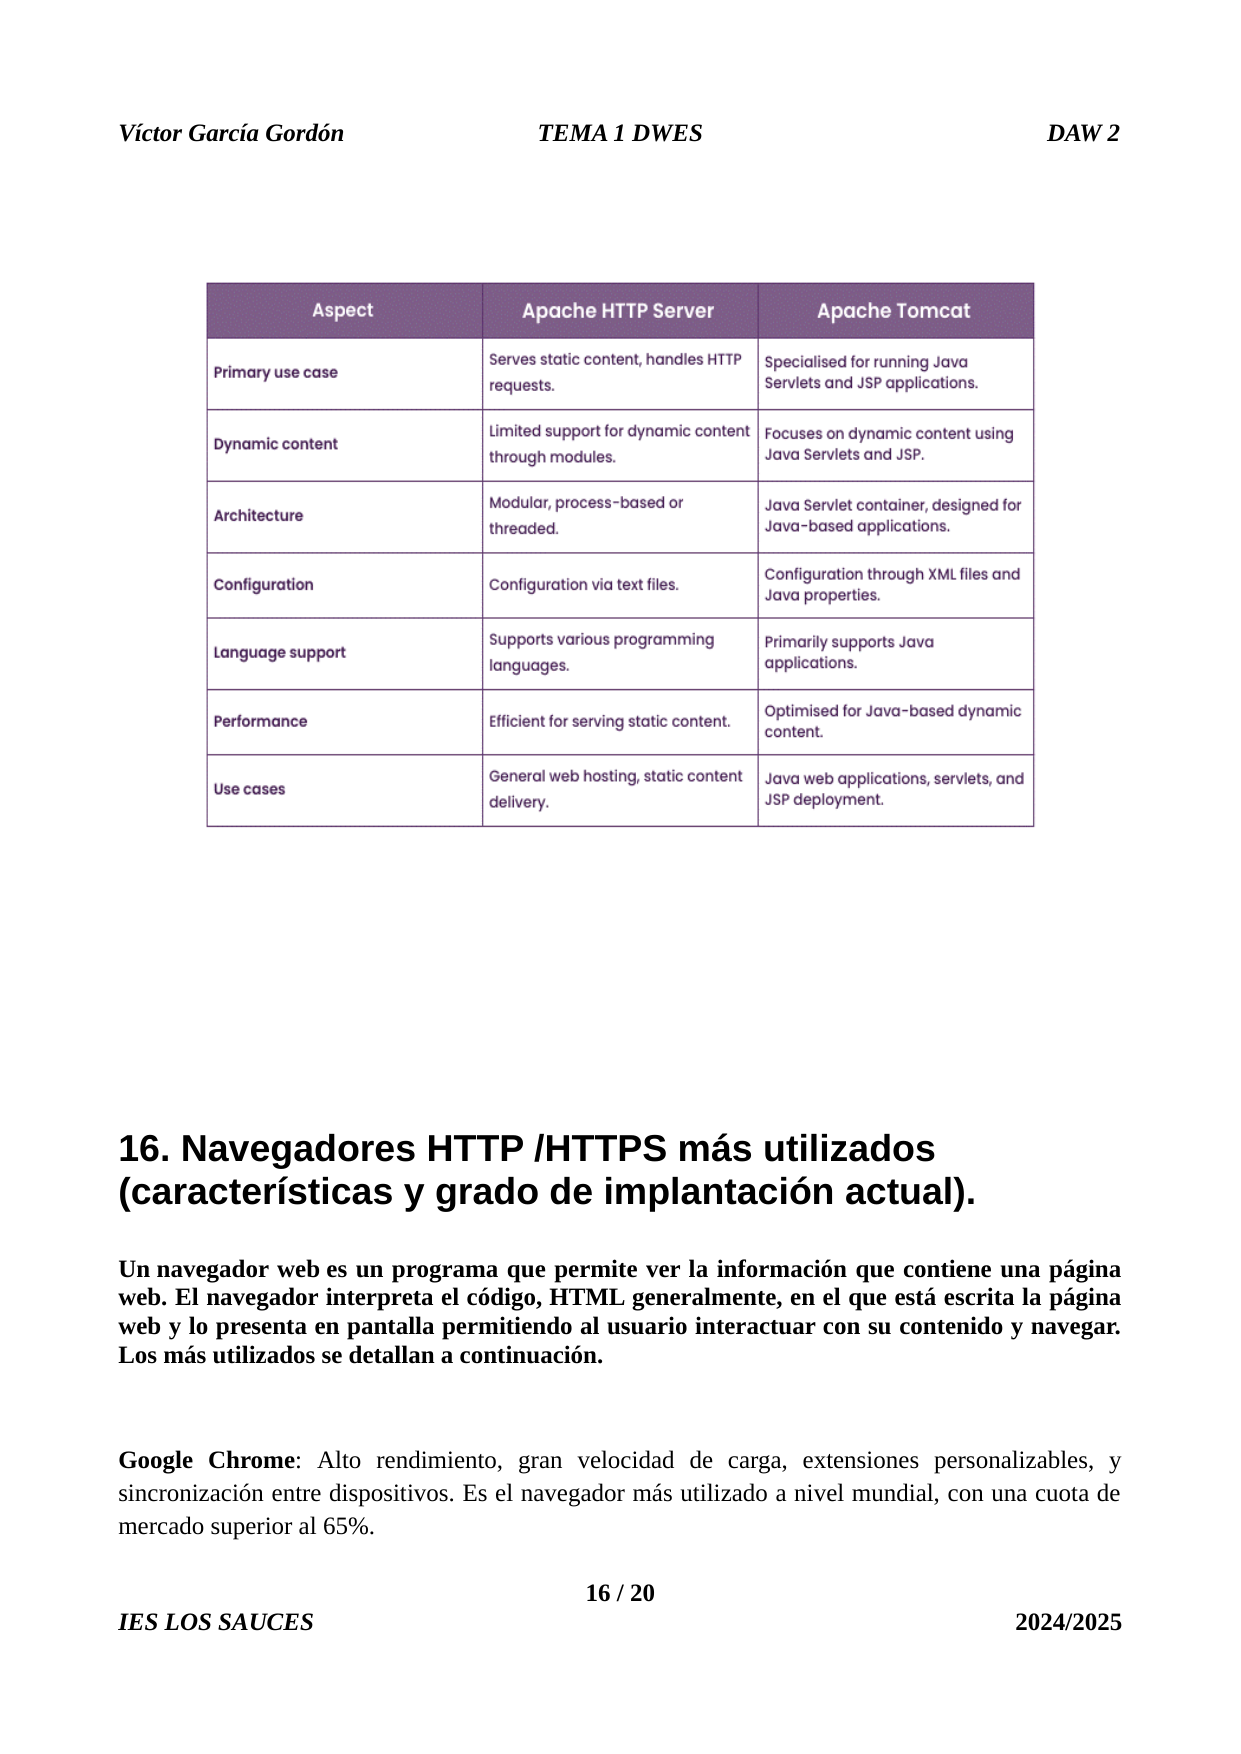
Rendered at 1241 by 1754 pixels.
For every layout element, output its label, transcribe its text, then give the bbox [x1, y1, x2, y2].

picture [118, 262, 1123, 848]
subtitle 16. Navegadores HTTP /HTTPS más utilizados (características y grado de implantación actual). [118, 1126, 1122, 1212]
text Un navegador web es un programa que permite ver la información que contiene una página web. El navegador interpreta el código, HTML generalmente, en el que está escrita la página web y lo presenta en pantalla permitiendo al usuario interactuar con su contenido y navegar. Los más utilizados se detallan a continuación. [118, 1254, 1122, 1369]
text Google Chrome: Alto rendimiento, gran velocidad de carga, extensiones personalizables, y sincronización entre dispositivos. Es el navegador más utilizado a nivel mundial, con una cuota de mercado superior al 65%. [118, 1445, 1122, 1540]
